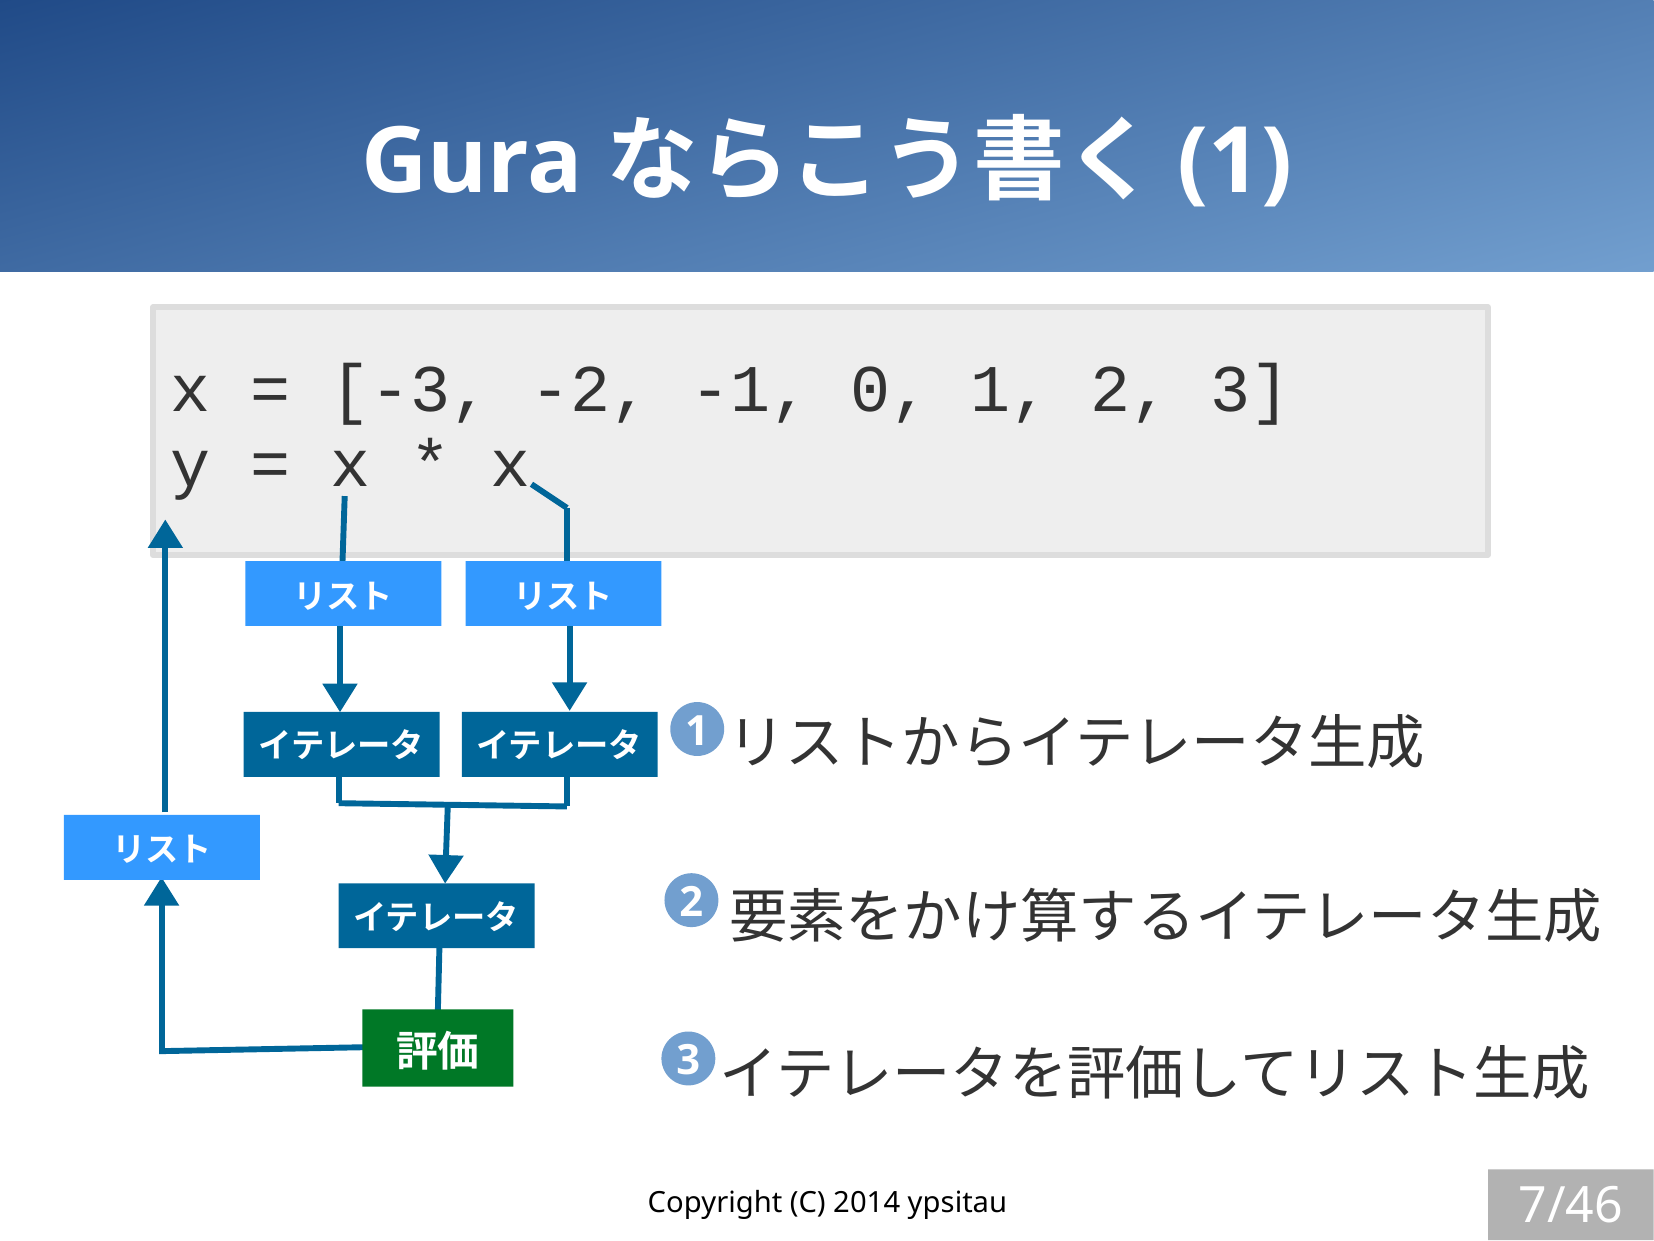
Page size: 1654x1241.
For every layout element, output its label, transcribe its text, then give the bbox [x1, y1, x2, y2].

text_box イテレータ [338, 883, 535, 949]
title Gura ならこう書く (1) [82, 49, 1571, 257]
text_box 2 [664, 873, 719, 928]
text_box リスト [245, 561, 442, 626]
text_box イテレータ [461, 711, 658, 777]
text_box リスト [465, 561, 662, 626]
text_box 評価 [362, 1009, 514, 1087]
text_box イテレータを評価してリスト生成 [704, 1019, 1608, 1123]
text_box リスト [63, 814, 260, 880]
text_box 要素をかけ算するイテレータ生成 [714, 862, 1619, 965]
text_box x = [-3, -2, -1, 0, 1, 2, 3] y = x * x [153, 307, 1488, 556]
text_box イテレータ [243, 711, 440, 777]
text_box 1 [670, 702, 725, 756]
text_box 3 [661, 1031, 716, 1086]
text_box リストからイテレータ生成 [712, 688, 1441, 792]
